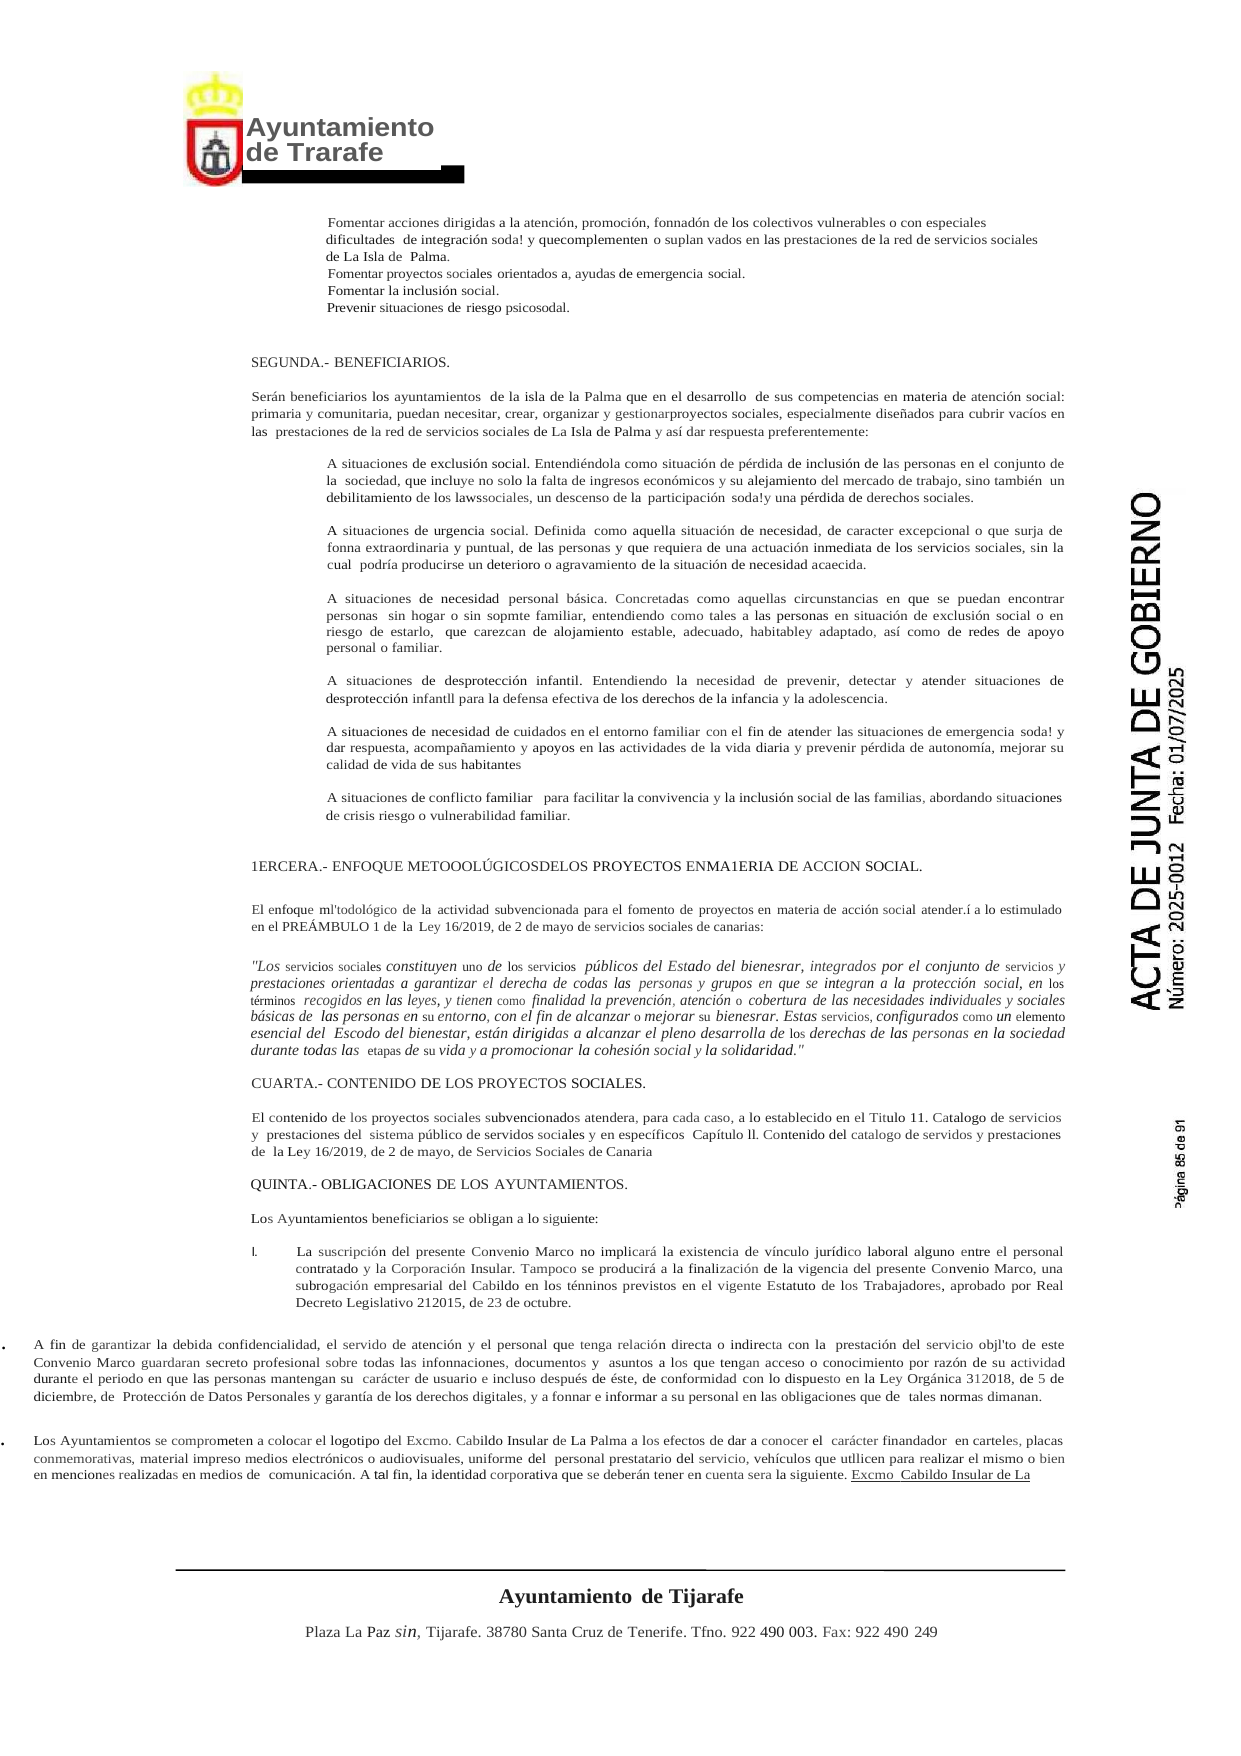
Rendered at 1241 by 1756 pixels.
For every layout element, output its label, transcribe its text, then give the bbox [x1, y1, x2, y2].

text El contenido de los proyectos sociales subvencionados atendera, para cada caso, a lo establecido en el Titulo 11. Catalogo de servicios y prestaciones del sistema público de servidos sociales y en específicos Capítulo ll. Contenido del catalogo de servidos y prestaciones de la Ley 16/2019, de 2 de mayo, de Servicios Sociales de Canaria [251, 1110, 1063, 1159]
text SEGUNDA.- BENEFICIARIOS. [251, 354, 1241, 371]
text A situaciones de urgencia social. Definida como aquella situación de necesidad, de caracter excepcional o que surja de fonna extraordinaria y puntual, de las personas y que requiera de una actuación inmediata de los servicios sociales, sin la cual podría producirse un deterioro o agravamiento de la situación de necesidad acaecida. [327, 523, 1064, 572]
text Los Ayuntamientos beneficiarios se obligan a lo siguiente: [251, 1211, 1241, 1226]
text Fomentar proyectos sociales orientados a, ayudas de emergencia social. Fomentar la inclusión social. [327, 266, 796, 298]
text A situaciones de necesidad personal básica. Concretadas como aquellas circunstancias en que se puedan encontrar personas sin hogar o sin sopmte familiar, entendiendo como tales a las personas en situación de exclusión social o en riesgo de estarlo, que carezcan de alojamiento estable, adecuado, habitabley adaptado, así como de redes de apoyo personal o familiar. [326, 591, 1064, 656]
text 1ERCERA.- ENFOQUE METOOOLÚGICOSDELOS PROYECTOS ENMA1ERIA DE ACCION SOCIAL. [251, 858, 1130, 875]
text QUINTA.- OBLIGACIONES DE LOS AYUNTAMIENTOS. [250, 1175, 1172, 1192]
list Los Ayuntamientos se comprometen a colocar el logotipo del Excmo. Cabildo Insular de La Palma a los efectos de dar a conocer el carácter finandador en carteles, placas conmemorativas, material impreso medios electrónicos o audiovisuales, uniforme del personal prestatario del servicio, vehículos que utllicen para realizar el mismo o bien en menciones realizadas en medios de comunicación. A tal fin, la identidad corporativa que se deberán tener en cuenta sera la siguiente. Excmo Cabildo Insular de La [0, 1424, 1065, 1483]
text A situaciones de necesidad de cuidados en el entorno familiar con el fin de atender las situaciones de emergencia soda! y dar respuesta, acompañamiento y apoyos en las actividades de la vida diaria y prevenir pérdida de autonomía, mejorar su calidad de vida de sus habitantes [326, 724, 1065, 772]
list A fin de garantizar la debida confidencialidad, el servido de atención y el personal que tenga relación directa o indirecta con la prestación del servicio objl'to de este Convenio Marco guardaran secreto profesional sobre todas las infonnaciones, documentos y asuntos a los que tengan acceso o conocimiento por razón de su actividad durante el periodo en que las personas mantengan su carácter de usuario e incluso después de éste, de conformidad con lo dispuesto en la Ley Orgánica 312018, de 5 de diciembre, de Protección de Datos Personales y garantía de los derechos digitales, y a fonnar e informar a su personal en las obligaciones que de tales normas dimanan. [0, 1328, 1065, 1404]
text A situaciones de exclusión social. Entendiéndola como situación de pérdida de inclusión de las personas en el conjunto de la sociedad, que incluye no solo la falta de ingresos económicos y su alejamiento del mercado de trabajo, sino también un debilitamiento de los lawssociales, un descenso de la participación soda!y una pérdida de derechos sociales. [326, 456, 1065, 506]
text [1189, 1175, 1241, 1192]
text "Los servicios sociales constituyen uno de los servicios públicos del Estado del bienesrar, integrados por el conjunto de servicios y prestaciones orientadas a garantizar el derecha de codas las personas y grupos en que se integran a la protección social, en los términos recogidos en las leyes, y tienen como finalidad la prevención, atención o cobertura de las necesidades individuales y sociales básicas de las personas en su entorno, con el fin de alcanzar o mejorar su bienesrar. Estas servicios, configurados como un elemento esencial del Escodo del bienestar, están dirigidas a alcanzar el pleno desarrolla de los derechas de las personas en la sociedad durante todas las etapas de su vida y a promocionar la cohesión social y la solidaridad." [250, 958, 1066, 1058]
text A situaciones de desprotección infantil. Entendiendo la necesidad de prevenir, detectar y atender situaciones de desprotección infantll para la defensa efectiva de los derechos de la infancia y la adolescencia. [326, 673, 1064, 707]
text El enfoque ml'todológico de la actividad subvencionada para el fomento de proyectos en materia de acción social atender.í a lo estimulado en el PREÁMBULO 1 de la Ley 16/2019, de 2 de mayo de servicios sociales de canarias: [251, 902, 1063, 934]
text Serán beneficiarios los ayuntamientos de la isla de la Palma que en el desarrollo de sus competencias en materia de atención social: primaria y comunitaria, puedan necesitar, crear, organizar y gestionarproyectos sociales, especialmente diseñados para cubrir vacíos en las prestaciones de la red de servicios sociales de La Isla de Palma y así dar respuesta preferentemente: [251, 389, 1066, 439]
text CUARTA.- CONTENIDO DE LOS PROYECTOS SOCIALES. [251, 1075, 1241, 1092]
text l. La suscripción del presente Convenio Marco no implicará la existencia de vínculo jurídico laboral alguno entre el personal contratado y la Corporación Insular. Tampoco se producirá a la finalización de la vigencia del presente Convenio Marco, una subrogación empresarial del Cabildo en los ténninos previstos en el vigente Estatuto de los Trabajadores, aprobado por Real Decreto Legislativo 212015, de 23 de octubre. [252, 1244, 1064, 1310]
text Fomentar acciones dirigidas a la atención, promoción, fonnadón de los colectivos vulnerables o con especiales dificultades de integración soda! y quecomplementen o suplan vados en las prestaciones de la red de servicios sociales de La Isla de Palma. [326, 215, 1054, 264]
text A situaciones de conflicto familiar para facilitar la convivencia y la inclusión social de las familias, abordando situaciones de crisis riesgo o vulnerabilidad familiar. [326, 790, 1063, 823]
text Prevenir situaciones de riesgo psicosodal. [327, 300, 1241, 316]
